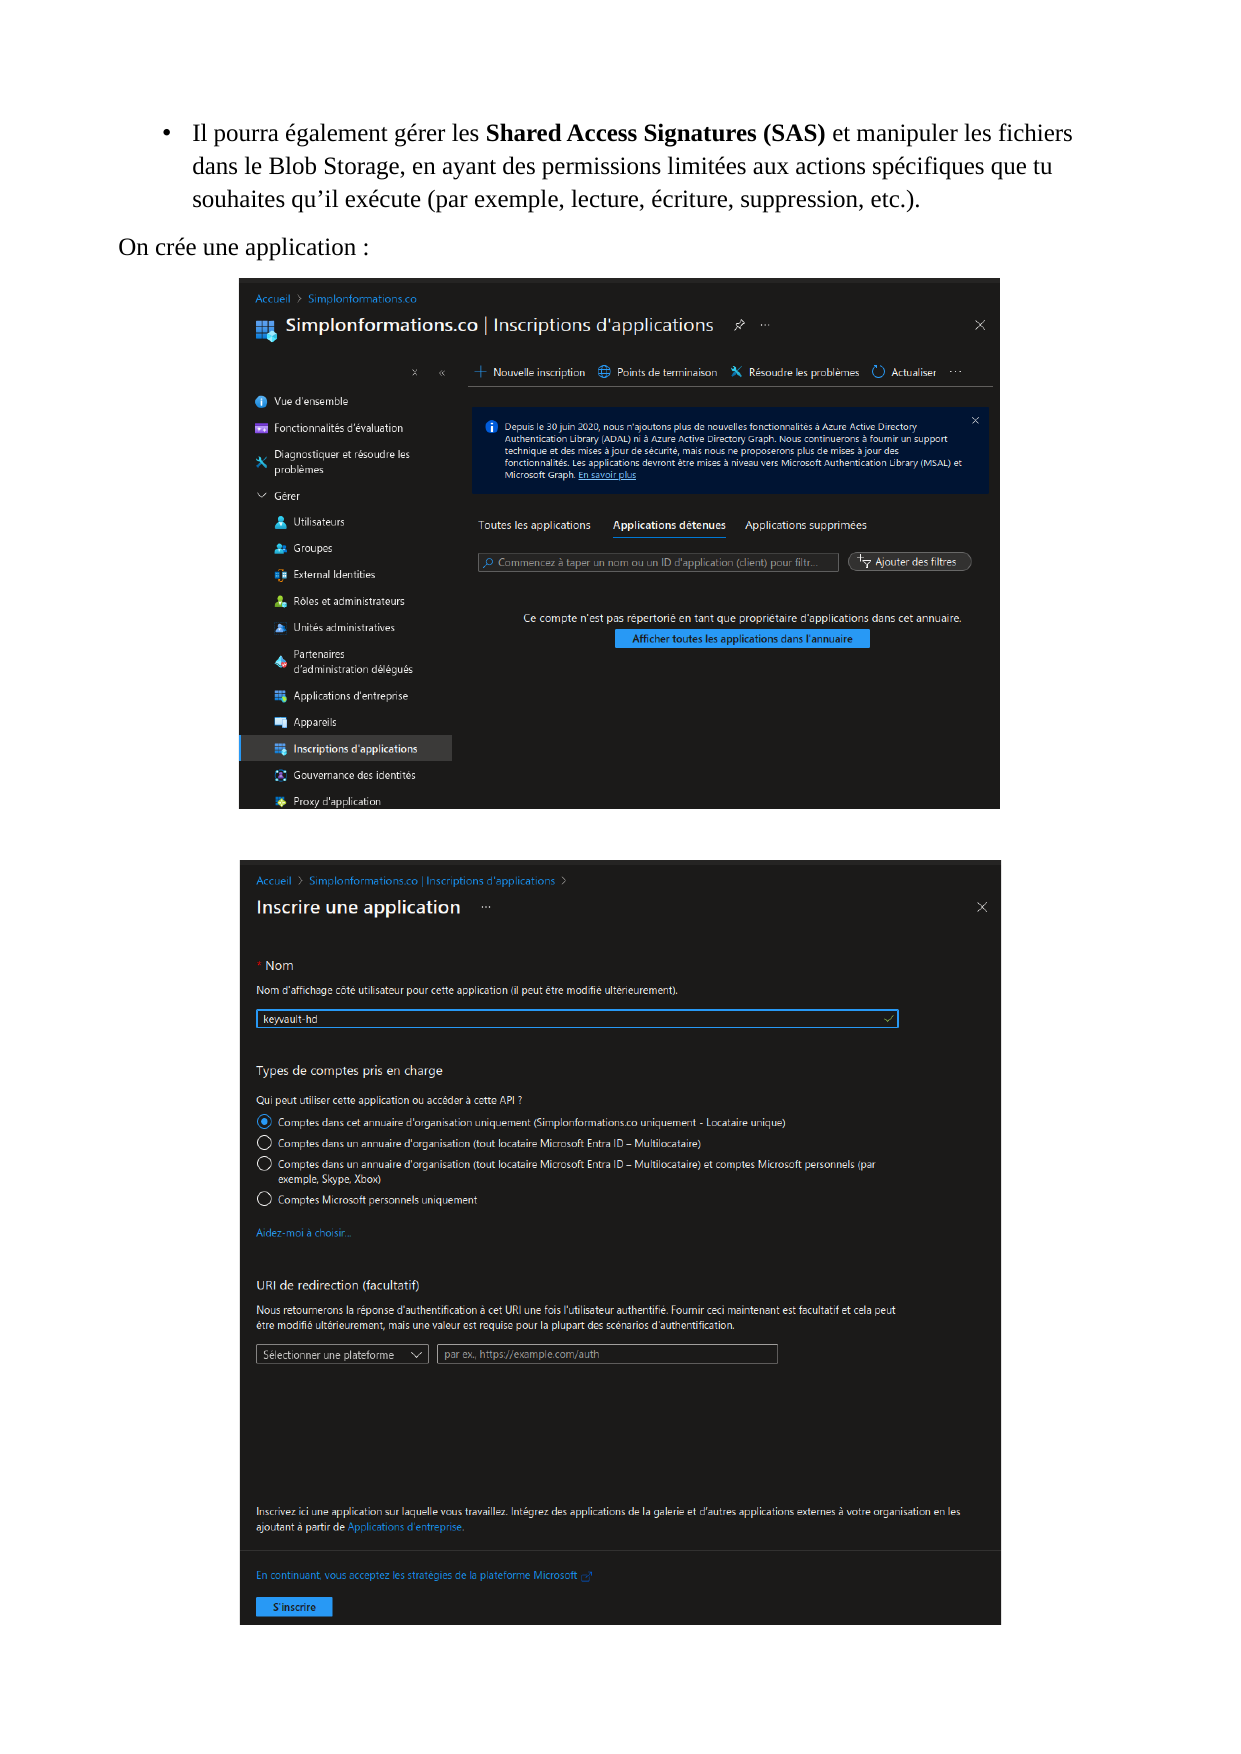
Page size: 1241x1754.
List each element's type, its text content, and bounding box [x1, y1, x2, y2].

picture [238, 278, 1000, 809]
picture [239, 860, 1002, 1625]
text On crée une application : [118, 232, 1122, 261]
list Il pourra également gérer les Shared Access Signatures (SAS) et manipuler les fichiers dans le Blob Storage, en ayant des permissions limitées aux actions spécifiques que tu souhaites qu’il exécute (par exemple, lecture, écriture, suppression, etc.). [162, 118, 1122, 213]
